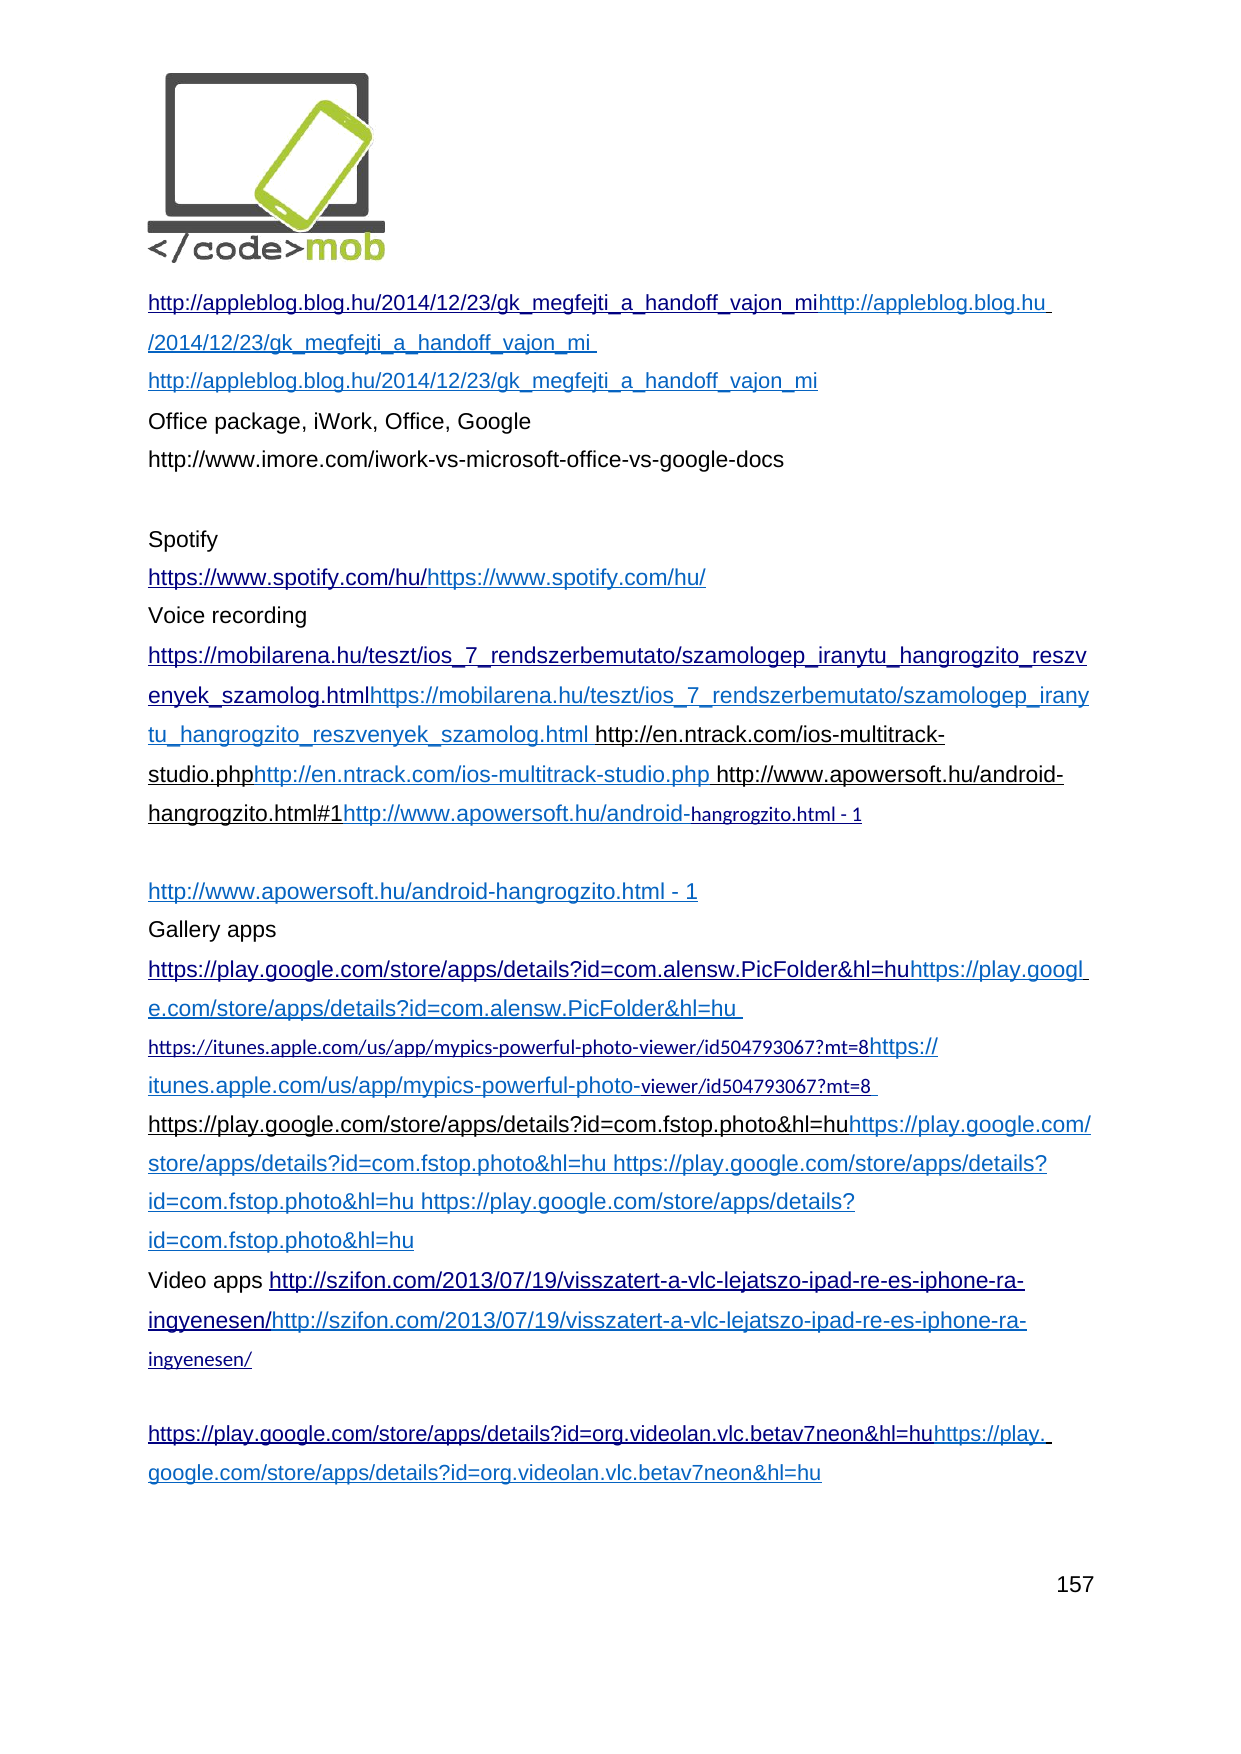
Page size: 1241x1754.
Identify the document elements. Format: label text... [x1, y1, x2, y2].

picture [147, 73, 385, 263]
text https://play.google.com/store/apps/details?id=com.alensw.PicFolder&hl=huhttps://play.googl e.com/store/apps/details?id=com.alensw.PicFolder&hl=hu https://itunes.apple.com/us/app/mypics-powerful-photo-viewer/id504793067?mt=8https://itunes.apple.com/us/app/mypics-powerful-photo-viewer/id504793067?mt=8 https://play.google.com/store/apps/details?id=com.fstop.photo&hl=huhttps://play.google.com/ store/apps/details?id=com.fstop.photo&hl=hu https://play.google.com/store/apps/details?id=com.fstop.photo&hl=hu https://play.google.com/store/apps/details?id=com.fstop.photo&hl=hu [148, 956, 1092, 1253]
text http://appleblog.blog.hu/2014/12/23/gk_megfejti_a_handoff_vajon_mihttp://appleblog.blog.hu /2014/12/23/gk_megfejti_a_handoff_vajon_mi http://appleblog.blog.hu/2014/12/23/gk_megfejti_a_handoff_vajon_mi [148, 290, 1088, 394]
text https://mobilarena.hu/teszt/ios_7_rendszerbemutato/szamologep_iranytu_hangrogzito_reszv enyek_szamolog.htmlhttps://mobilarena.hu/teszt/ios_7_rendszerbemutato/szamologep_irany tu_hangrogzito_reszvenyek_szamolog.html http://en.ntrack.com/ios-multitrack-studio.phphttp://en.ntrack.com/ios-multitrack-studio.php http://www.apowersoft.hu/android-hangrogzito.html#1http://www.apowersoft.hu/android-hangrogzito.html - 1 [148, 642, 1090, 827]
text 157 [148, 1571, 1094, 1597]
text Video apps http://szifon.com/2013/07/19/visszatert-a-vlc-lejatszo-ipad-re-es-iphone-ra-ingyenesen/http://szifon.com/2013/07/19/visszatert-a-vlc-lejatszo-ipad-re-es-iphone-ra-ingyenesen/ [148, 1267, 1028, 1372]
text Gallery apps [148, 902, 698, 942]
text http://www.apowersoft.hu/android-hangrogzito.html - 1 [148, 878, 698, 901]
text https://play.google.com/store/apps/details?id=org.videolan.vlc.betav7neon&hl=huhttps://play. google.com/store/apps/details?id=org.videolan.vlc.betav7neon&hl=hu [148, 1421, 1088, 1485]
text Office package, iWork, Office, Google http://www.imore.com/iwork-vs-microsoft-office-vs-google-docs [148, 408, 786, 472]
text Spotify https://www.spotify.com/hu/https://www.spotify.com/hu/ Voice recording [148, 526, 707, 629]
